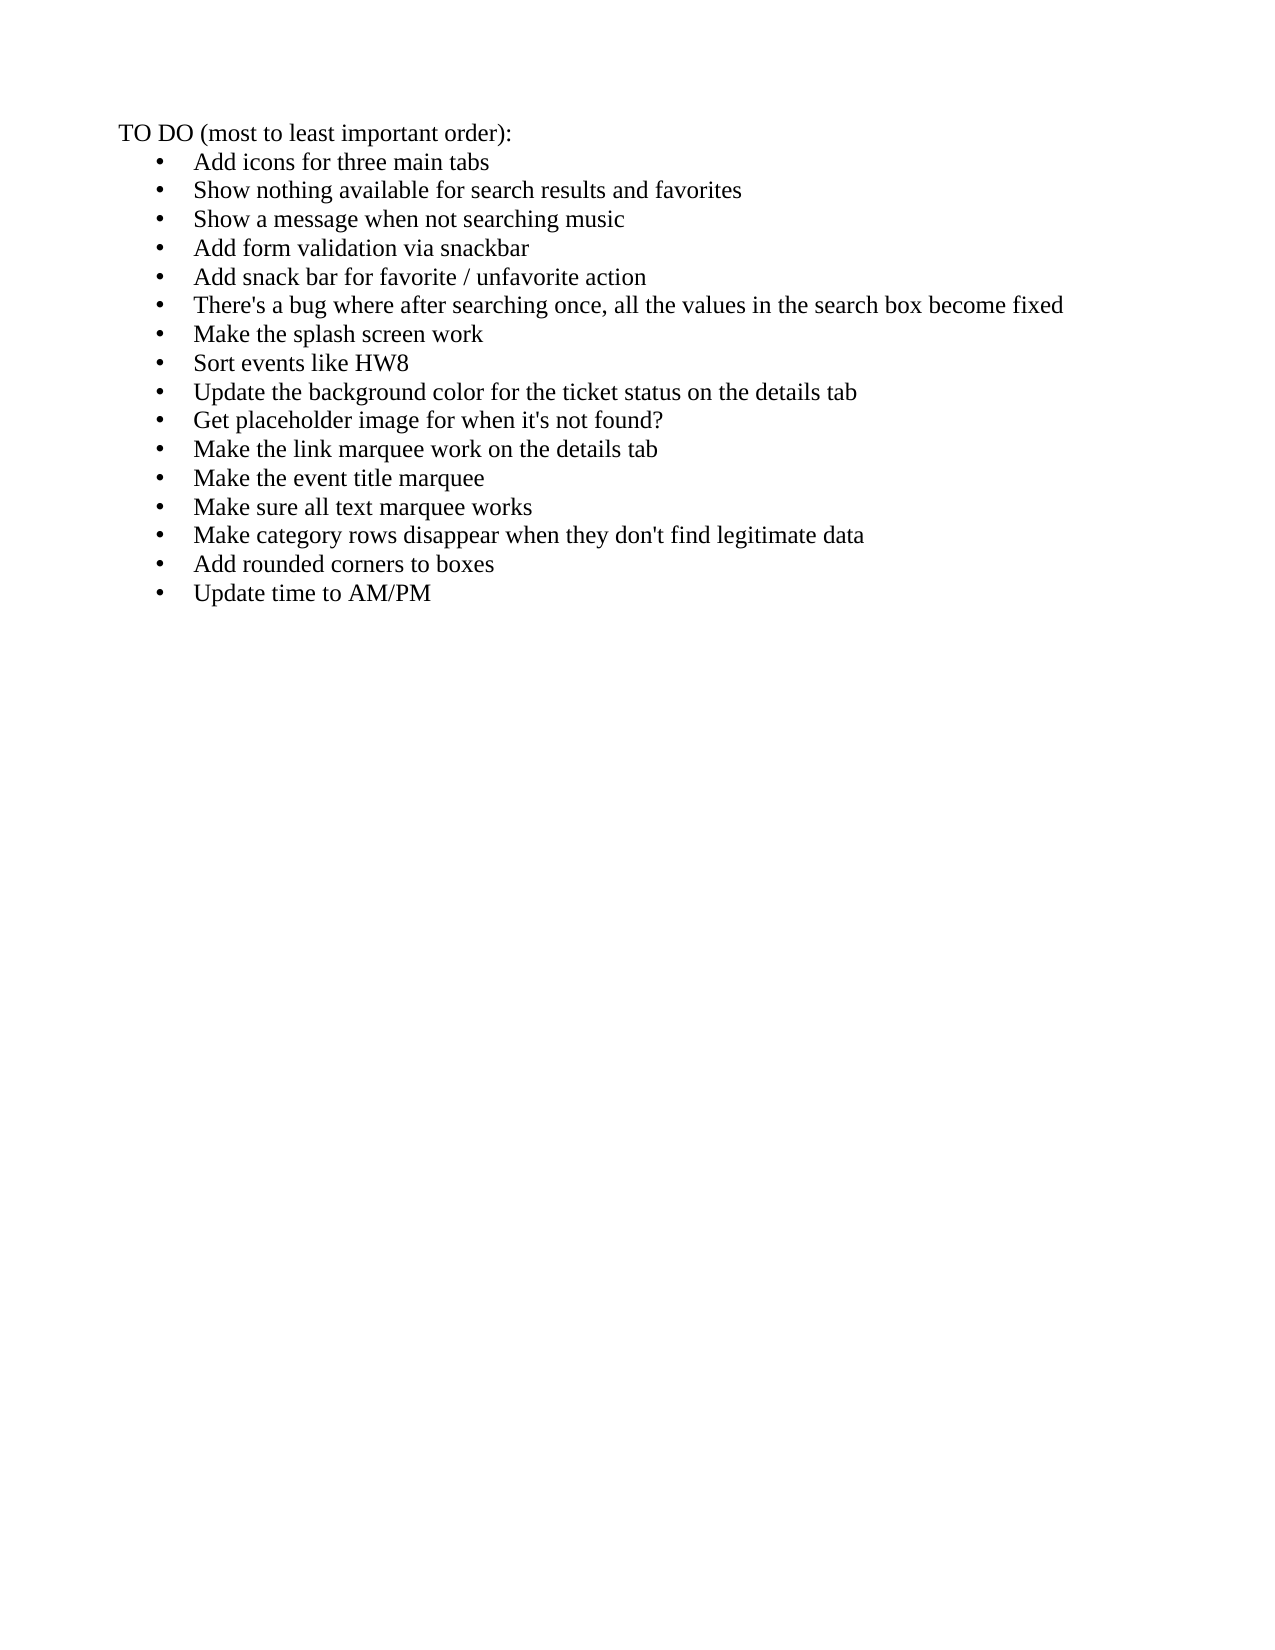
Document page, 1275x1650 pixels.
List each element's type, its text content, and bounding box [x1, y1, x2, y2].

list Make sure all text marquee works [156, 492, 1157, 521]
list Show nothing available for search results and favorites [156, 176, 1157, 204]
list Make category rows disappear when they don't find legitimate data [156, 521, 1157, 549]
list There's a bug where after searching once, all the values in the search box become fixed [156, 291, 1157, 319]
list Make the link marquee work on the details tab [156, 434, 1157, 463]
list Sort events like HW8 [156, 348, 1157, 377]
list Show a message when not searching music [156, 204, 1157, 233]
list Add icons for three main tabs [156, 147, 1157, 176]
list Update time to AM/PM [156, 578, 1157, 607]
list Get placeholder image for when it's not found? [156, 406, 1157, 434]
list Update the background color for the ticket status on the details tab [156, 377, 1157, 406]
list Add rounded corners to boxes [156, 549, 1157, 578]
list Make the splash screen work [156, 319, 1157, 348]
list Make the event title marquee [156, 463, 1157, 492]
list Add form validation via snackbar [156, 233, 1157, 262]
list Add snack bar for favorite / unfavorite action [156, 262, 1157, 291]
text TO DO (most to least important order): [118, 118, 1157, 147]
